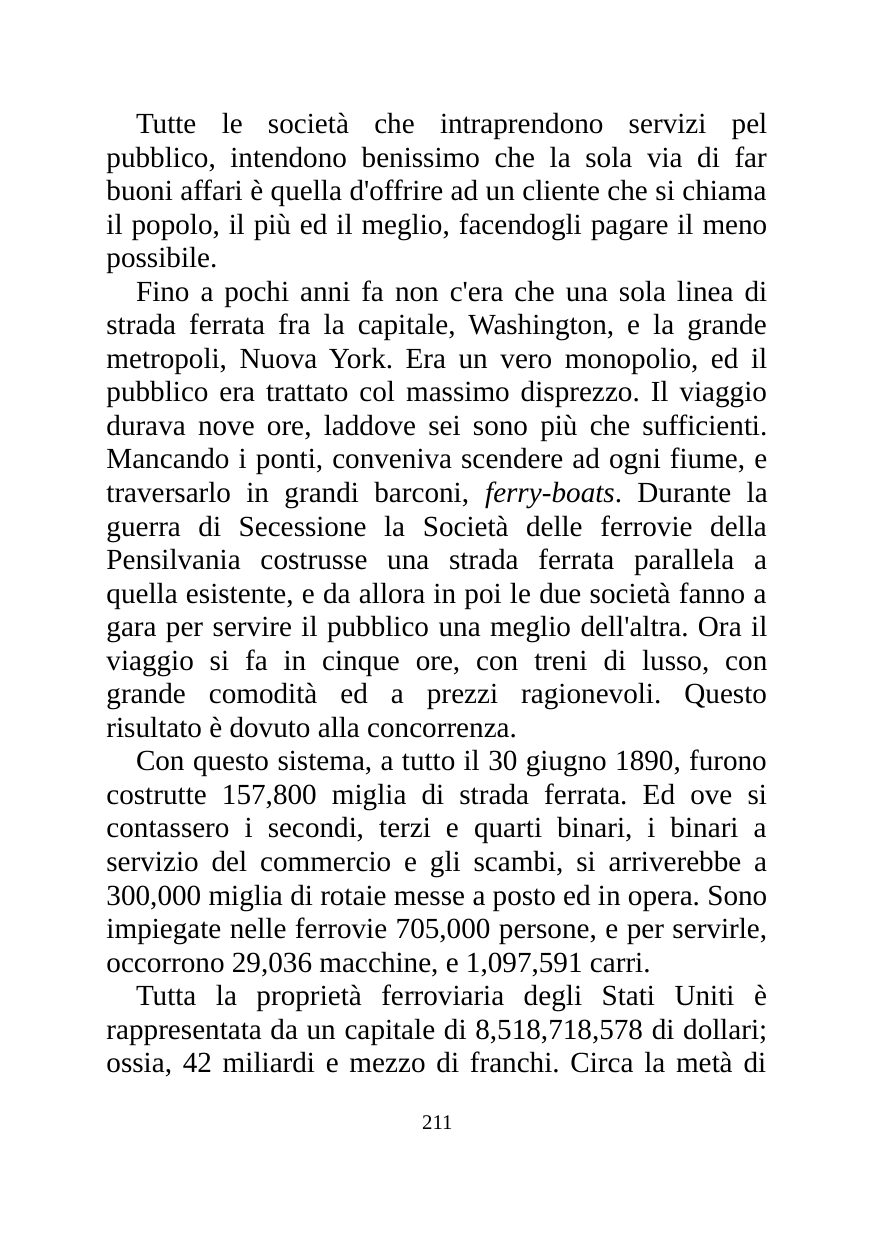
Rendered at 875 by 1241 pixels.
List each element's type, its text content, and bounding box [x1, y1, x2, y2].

text Con questo sistema, a tutto il 30 giugno 1890, furono costrutte 157,800 miglia di strada ferrata. Ed ove si contassero i secondi, terzi e quarti binari, i binari a servizio del commercio e gli scambi, si arriverebbe a 300,000 miglia di rotaie messe a posto ed in opera. Sono impiegate nelle ferrovie 705,000 persone, e per servirle, occorrono 29,036 macchine, e 1,097,591 carri. [106, 743, 768, 978]
text Tutta la proprietà ferroviaria degli Stati Uniti è rappresentata da un capitale di 8,518,718,578 di dollari; ossia, 42 miliardi e mezzo di franchi. Circa la metà di [106, 978, 768, 1079]
text Tutte le società che intraprendono servizi pel pubblico, intendono benissimo che la sola via di far buoni affari è quella d'offrire ad un cliente che si chiama il popolo, il più ed il meglio, facendogli pagare il meno possibile. [106, 106, 768, 274]
text Fino a pochi anni fa non c'era che una sola linea di strada ferrata fra la capitale, Washington, e la grande metropoli, Nuova York. Era un vero monopolio, ed il pubblico era trattato col massimo disprezzo. Il viaggio durava nove ore, laddove sei sono più che sufficienti. Mancando i ponti, conveniva scendere ad ogni fiume, e traversarlo in grandi barconi, ferry-boats. Durante la guerra di Secessione la Società delle ferrovie della Pensilvania costrusse una strada ferrata parallela a quella esistente, e da allora in poi le due società fanno a gara per servire il pubblico una meglio dell'altra. Ora il viaggio si fa in cinque ore, con treni di lusso, con grande comodità ed a prezzi ragionevoli. Questo risultato è dovuto alla concorrenza. [106, 274, 768, 743]
